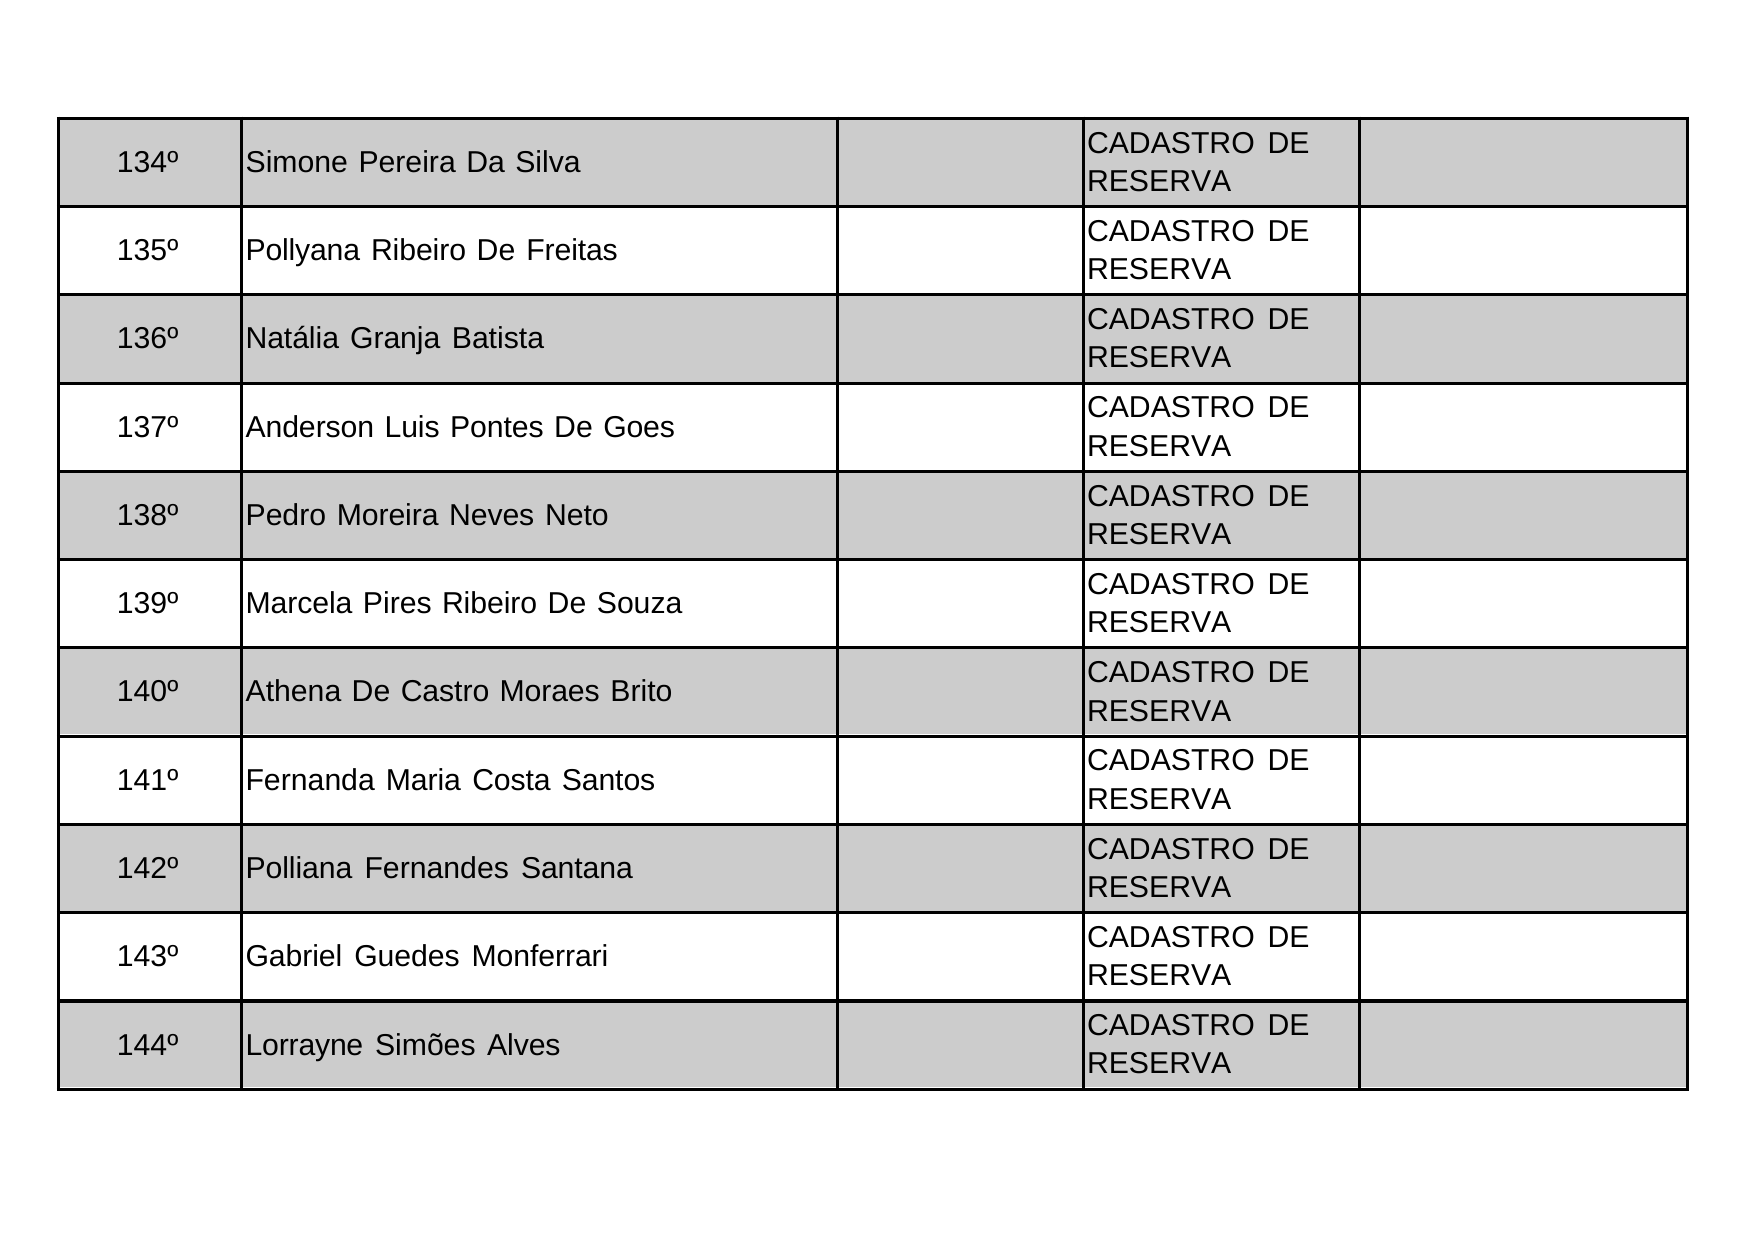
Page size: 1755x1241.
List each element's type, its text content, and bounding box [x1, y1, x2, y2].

table_cell CADASTRO DE RESERVA [1085, 208, 1358, 293]
table_cell CADASTRO DE RESERVA [1085, 296, 1358, 382]
table_cell [839, 385, 1082, 470]
table_cell [1361, 208, 1686, 293]
table_cell Athena De Castro Moraes Brito [243, 649, 836, 734]
table_cell [1361, 914, 1686, 999]
table_cell 140º [60, 649, 240, 734]
table_cell [1361, 1003, 1686, 1087]
table_cell 137º [60, 385, 240, 470]
table_cell [1361, 296, 1686, 382]
table_cell 135º [60, 208, 240, 293]
table_cell [839, 738, 1082, 823]
table_cell [839, 826, 1082, 911]
table_cell 143º [60, 914, 240, 999]
table_cell Marcela Pires Ribeiro De Souza [243, 561, 836, 646]
table_cell [839, 473, 1082, 558]
table_cell Pedro Moreira Neves Neto [243, 473, 836, 558]
table_header 134º [60, 120, 240, 205]
table_cell [839, 649, 1082, 734]
table_header [839, 120, 1082, 205]
table_cell Pollyana Ribeiro De Freitas [243, 208, 836, 293]
table_cell Gabriel Guedes Monferrari [243, 914, 836, 999]
table_cell CADASTRO DE RESERVA [1085, 473, 1358, 558]
table_cell [839, 914, 1082, 999]
table_header Simone Pereira Da Silva [243, 120, 836, 205]
table_cell CADASTRO DE RESERVA [1085, 561, 1358, 646]
table_cell [1361, 385, 1686, 470]
table_cell [1361, 826, 1686, 911]
table_cell CADASTRO DE RESERVA [1085, 738, 1358, 823]
table_cell [1361, 473, 1686, 558]
table_cell [1361, 738, 1686, 823]
table_cell Anderson Luis Pontes De Goes [243, 385, 836, 470]
table_cell [839, 296, 1082, 382]
table_cell [839, 208, 1082, 293]
table_cell 139º [60, 561, 240, 646]
table_cell [1361, 649, 1686, 734]
table_cell CADASTRO DE RESERVA [1085, 649, 1358, 734]
table_cell [1361, 561, 1686, 646]
table_cell CADASTRO DE RESERVA [1085, 826, 1358, 911]
table_cell CADASTRO DE RESERVA [1085, 1003, 1358, 1087]
table_cell 144º [60, 1003, 240, 1087]
table_header CADASTRO DE RESERVA [1085, 120, 1358, 205]
table_cell [839, 1003, 1082, 1087]
table_header [1361, 120, 1686, 205]
table_cell Lorrayne Simões Alves [243, 1003, 836, 1087]
table_cell 142º [60, 826, 240, 911]
table_cell CADASTRO DE RESERVA [1085, 914, 1358, 999]
table_cell 141º [60, 738, 240, 823]
table_cell Polliana Fernandes Santana [243, 826, 836, 911]
table_cell 136º [60, 296, 240, 382]
table_cell CADASTRO DE RESERVA [1085, 385, 1358, 470]
table_cell [839, 561, 1082, 646]
table_cell 138º [60, 473, 240, 558]
table_cell Natália Granja Batista [243, 296, 836, 382]
table_cell Fernanda Maria Costa Santos [243, 738, 836, 823]
